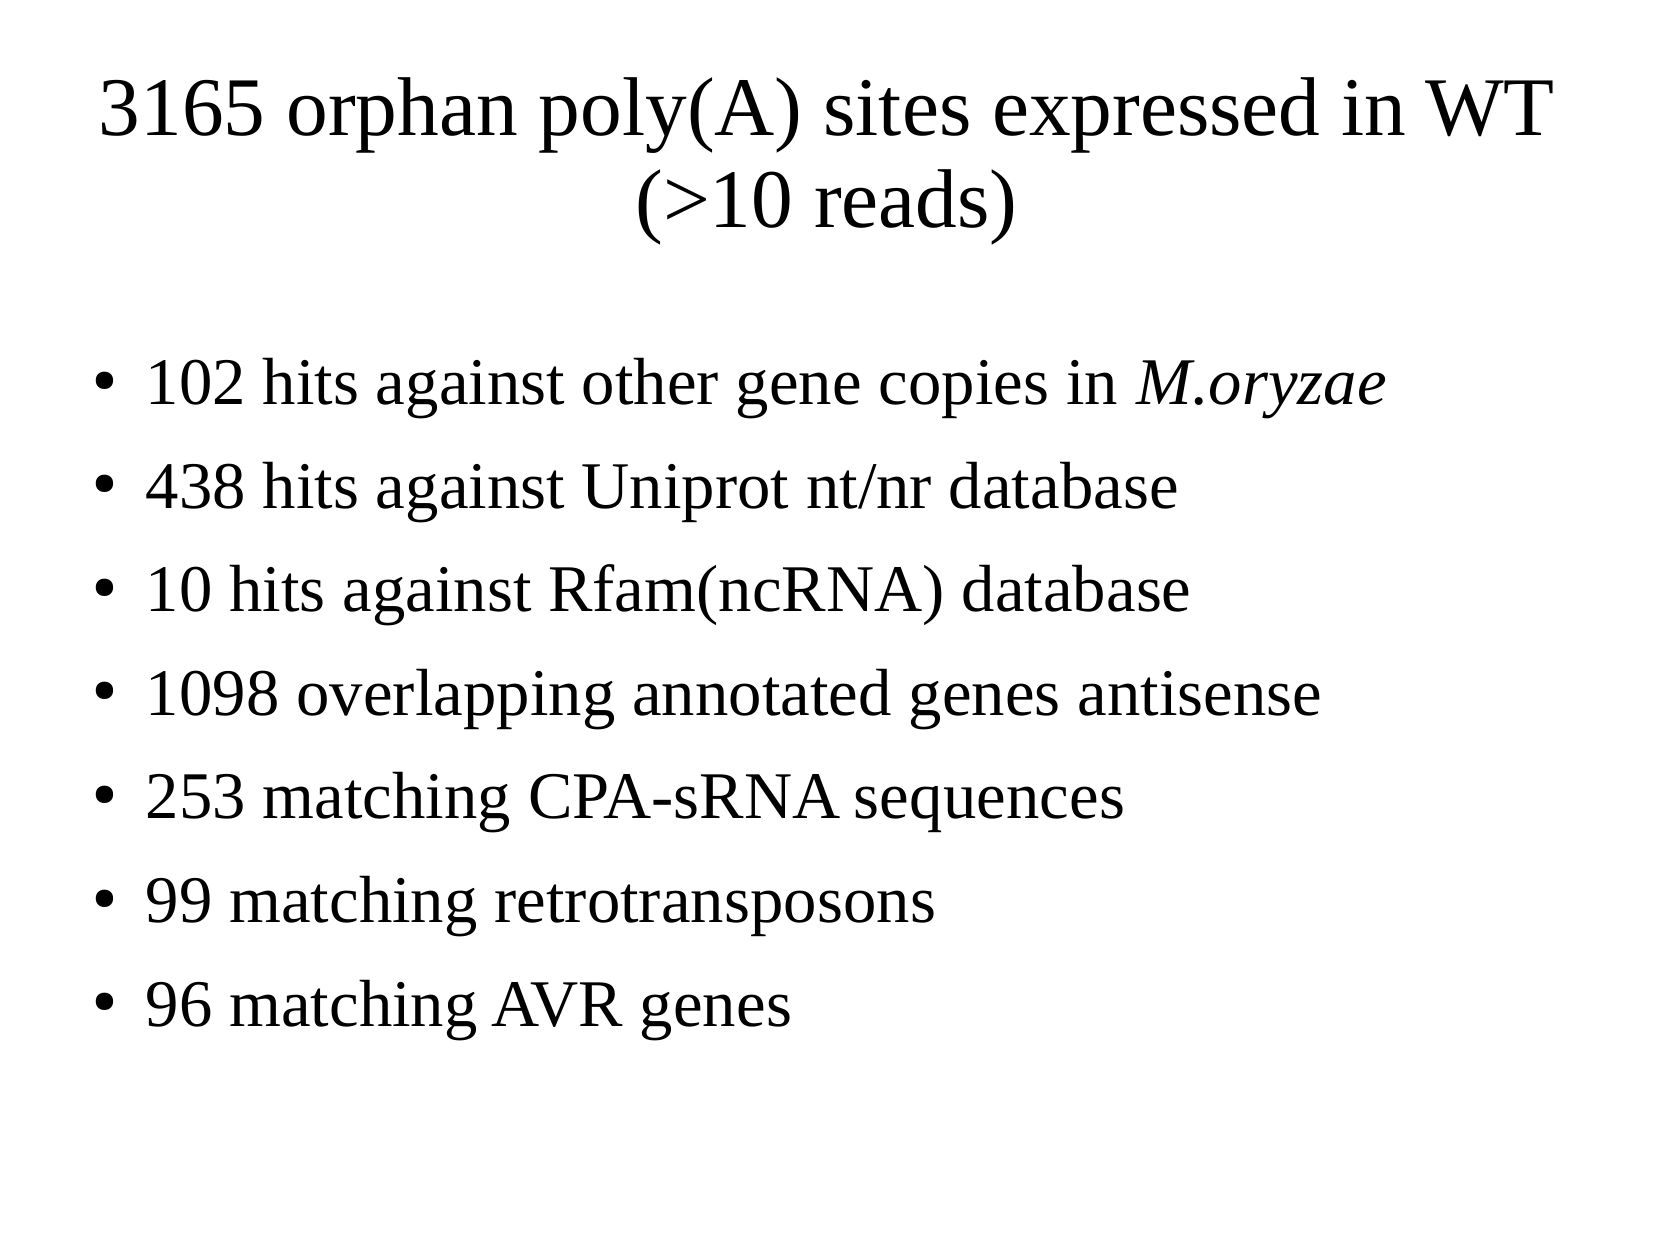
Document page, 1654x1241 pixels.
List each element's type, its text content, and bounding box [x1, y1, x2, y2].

list 102 hits against other gene copies in M.oryzae 438 hits against Uniprot nt/nr database 10 hits against Rfam(ncRNA) database 1098 overlapping annotated genes antisense 253 matching CPA-sRNA sequences 99 matching retrotransposons 96 matching AVR genes [75, 345, 1564, 1171]
title 3165 orphan poly(A) sites expressed in WT (>10 reads) [82, 49, 1571, 257]
